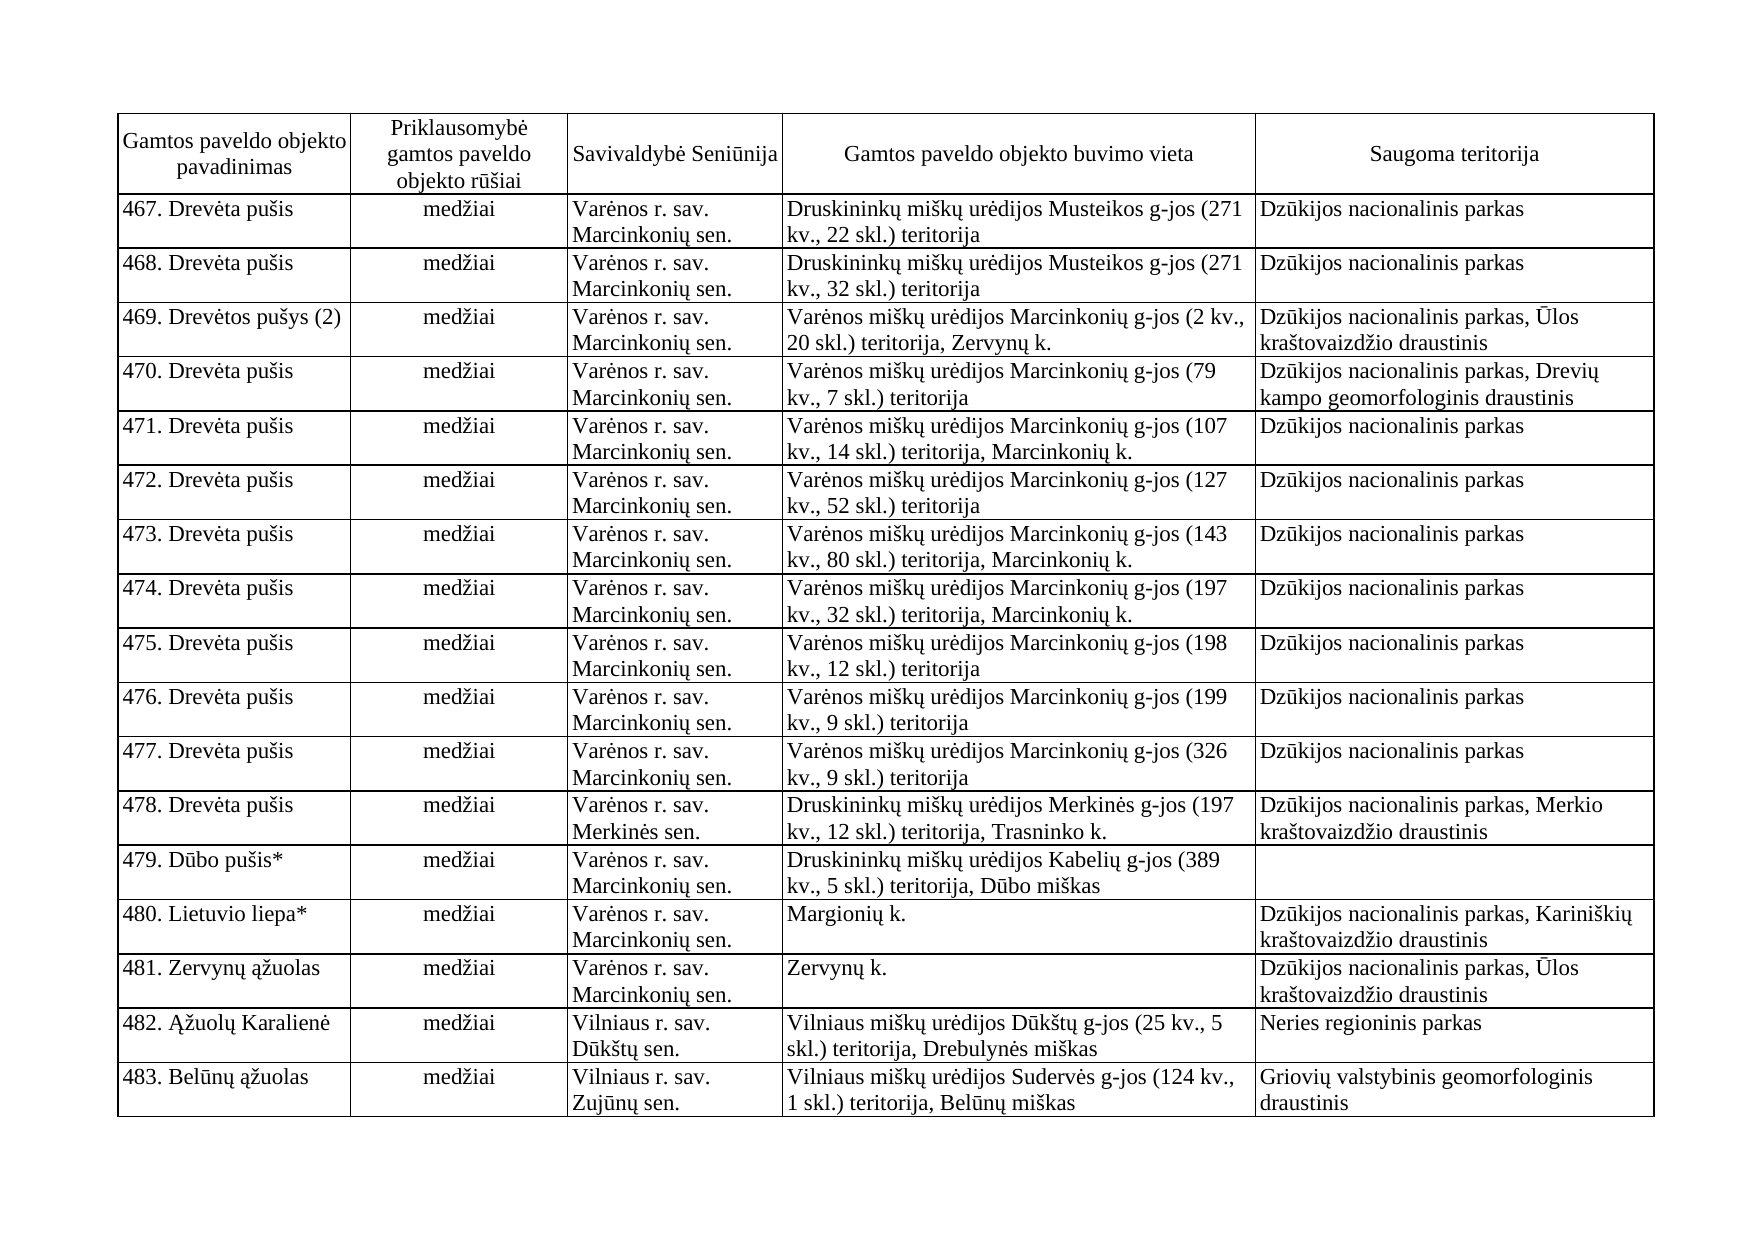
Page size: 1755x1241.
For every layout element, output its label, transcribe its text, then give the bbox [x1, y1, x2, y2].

table_cell medžiai [351, 357, 567, 410]
table_cell medžiai [351, 575, 567, 627]
table_cell Dzūkijos nacionalinis parkas [1256, 195, 1653, 247]
table_cell 472. Drevėta pušis [119, 466, 350, 519]
table_header Savivaldybė Seniūnija [568, 114, 782, 193]
table_cell medžiai [351, 303, 567, 356]
table_cell medžiai [351, 737, 567, 790]
table_cell Dzūkijos nacionalinis parkas [1256, 466, 1653, 519]
table_cell medžiai [351, 683, 567, 736]
table_cell 470. Drevėta pušis [119, 357, 350, 410]
table_cell 475. Drevėta pušis [119, 629, 350, 681]
table_cell 480. Lietuvio liepa* [119, 900, 350, 953]
table_cell Dzūkijos nacionalinis parkas [1256, 249, 1653, 302]
table_cell 473. Drevėta pušis [119, 520, 350, 573]
table_cell 469. Drevėtos pušys (2) [119, 303, 350, 356]
table_cell Dzūkijos nacionalinis parkas [1256, 737, 1653, 790]
table_cell medžiai [351, 249, 567, 302]
table_cell 467. Drevėta pušis [119, 195, 350, 247]
table_cell medžiai [351, 466, 567, 519]
table_header Saugoma teritorija [1256, 114, 1653, 193]
table_cell Dzūkijos nacionalinis parkas [1256, 629, 1653, 681]
table_header Gamtos paveldo objekto buvimo vieta [783, 114, 1255, 193]
table_header Gamtos paveldo objekto pavadinimas [119, 114, 350, 193]
table_cell medžiai [351, 629, 567, 681]
table_cell medžiai [351, 1063, 567, 1116]
table_cell Dzūkijos nacionalinis parkas [1256, 683, 1653, 736]
table_cell 482. Ąžuolų Karalienė [119, 1009, 350, 1061]
table_cell 468. Drevėta pušis [119, 249, 350, 302]
table_cell 471. Drevėta pušis [119, 412, 350, 464]
table_cell Neries regioninis parkas [1256, 1009, 1653, 1061]
table_cell 474. Drevėta pušis [119, 575, 350, 627]
table_cell Dzūkijos nacionalinis parkas [1256, 412, 1653, 464]
table_cell 479. Dūbo pušis* [119, 846, 350, 898]
table_cell 477. Drevėta pušis [119, 737, 350, 790]
table_cell 476. Drevėta pušis [119, 683, 350, 736]
table_cell Dzūkijos nacionalinis parkas [1256, 520, 1653, 573]
table_cell Margionių k. [783, 900, 1255, 953]
table_cell medžiai [351, 195, 567, 247]
table_cell 481. Zervynų ąžuolas [119, 955, 350, 1007]
table_cell Zervynų k. [783, 955, 1255, 1007]
table_cell medžiai [351, 846, 567, 898]
table_cell Dzūkijos nacionalinis parkas [1256, 575, 1653, 627]
table_cell 483. Belūnų ąžuolas [119, 1063, 350, 1116]
table_cell 478. Drevėta pušis [119, 792, 350, 844]
table_cell medžiai [351, 792, 567, 844]
table_cell medžiai [351, 1009, 567, 1061]
table_cell medžiai [351, 520, 567, 573]
table_cell medžiai [351, 955, 567, 1007]
table_cell medžiai [351, 900, 567, 953]
table_cell [1256, 846, 1653, 898]
table_cell medžiai [351, 412, 567, 464]
